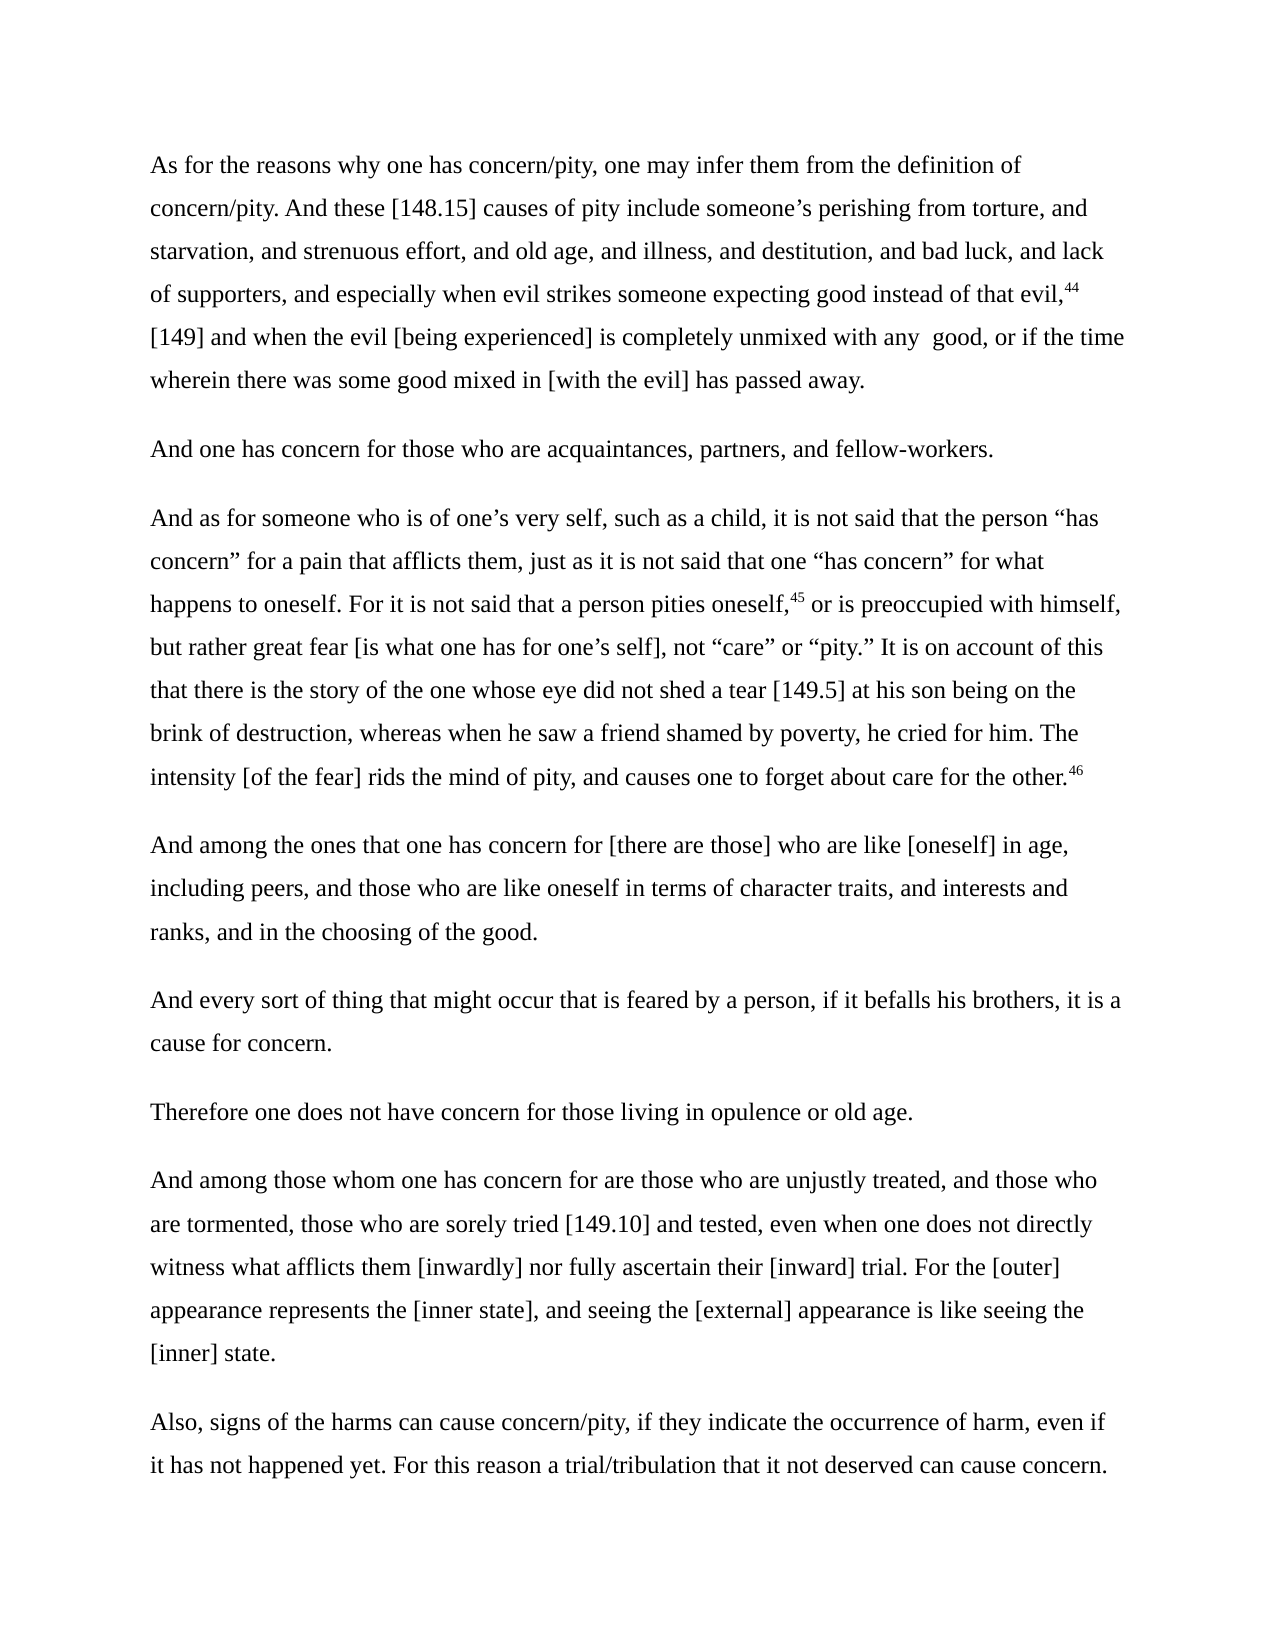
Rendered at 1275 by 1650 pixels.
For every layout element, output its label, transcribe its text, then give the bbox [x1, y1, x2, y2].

text And as for someone who is of one’s very self, such as a child, it is not said that the person “has concern” for a pain that afflicts them, just as it is not said that one “has concern” for what happens to oneself. For it is not said that a person pities oneself, or is preoccupied with himself, but rather great fear [is what one has for one’s self], not “care” or “pity.” It is on account of this that there is the story of the one whose eye did not shed a tear [149.5] at his son being on the brink of destruction, whereas when he saw a friend shamed by poverty, he cried for him. The intensity [of the fear] rids the mind of pity, and causes one to forget about care for the other. [150, 503, 1125, 790]
text And among those whom one has concern for are those who are unjustly treated, and those who are tormented, those who are sorely tried [149.10] and tested, even when one does not directly witness what afflicts them [inwardly] nor fully ascertain their [inward] trial. For the [outer] appearance represents the [inner state], and seeing the [external] appearance is like seeing the [inner] state. [150, 1166, 1125, 1367]
text Also, signs of the harms can cause concern/pity, if they indicate the occurrence of harm, even if it has not happened yet. For this reason a trial/tribulation that it not deserved can cause concern. [150, 1407, 1125, 1479]
text And every sort of thing that might occur that is feared by a person, if it befalls his brothers, it is a cause for concern. [150, 985, 1125, 1057]
text And among the ones that one has concern for [there are those] who are like [oneself] in age, including peers, and those who are like oneself in terms of character traits, and interests and ranks, and in the choosing of the good. [150, 830, 1125, 945]
text As for the reasons why one has concern/pity, one may infer them from the definition of concern/pity. And these [148.15] causes of pity include someone’s perishing from torture, and starvation, and strenuous effort, and old age, and illness, and destitution, and bad luck, and lack of supporters, and especially when evil strikes someone expecting good instead of that evil, [149] and when the evil [being experienced] is completely unmixed with any good, or if the time wherein there was some good mixed in [with the evil] has passed away. [150, 150, 1125, 394]
text And one has concern for those who are acquaintances, partners, and fellow-workers. [150, 434, 1125, 463]
text Therefore one does not have concern for those living in opulence or old age. [150, 1097, 1125, 1126]
